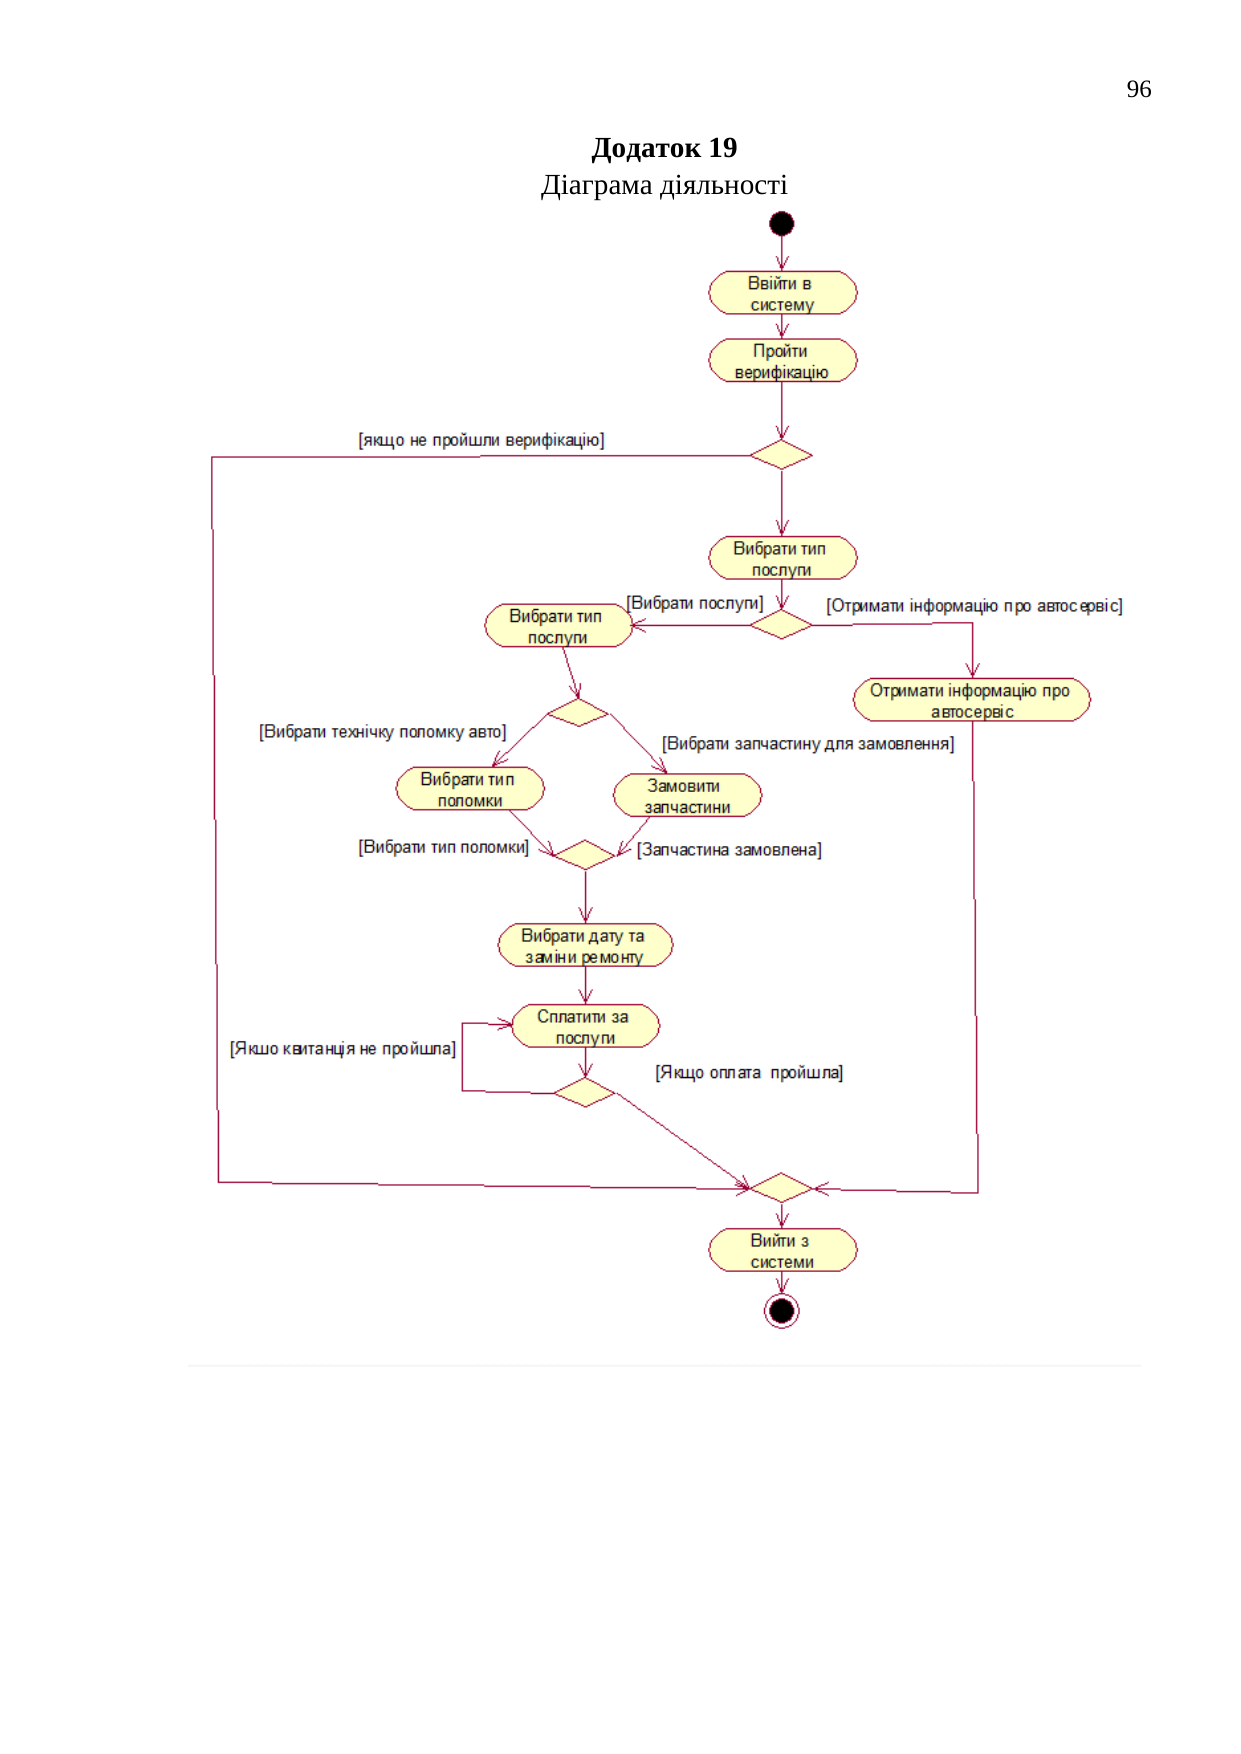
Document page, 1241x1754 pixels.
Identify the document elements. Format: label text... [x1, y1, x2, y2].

text Додаток 19 Діаграма діяльності [177, 131, 1152, 202]
picture [187, 202, 760, 1367]
